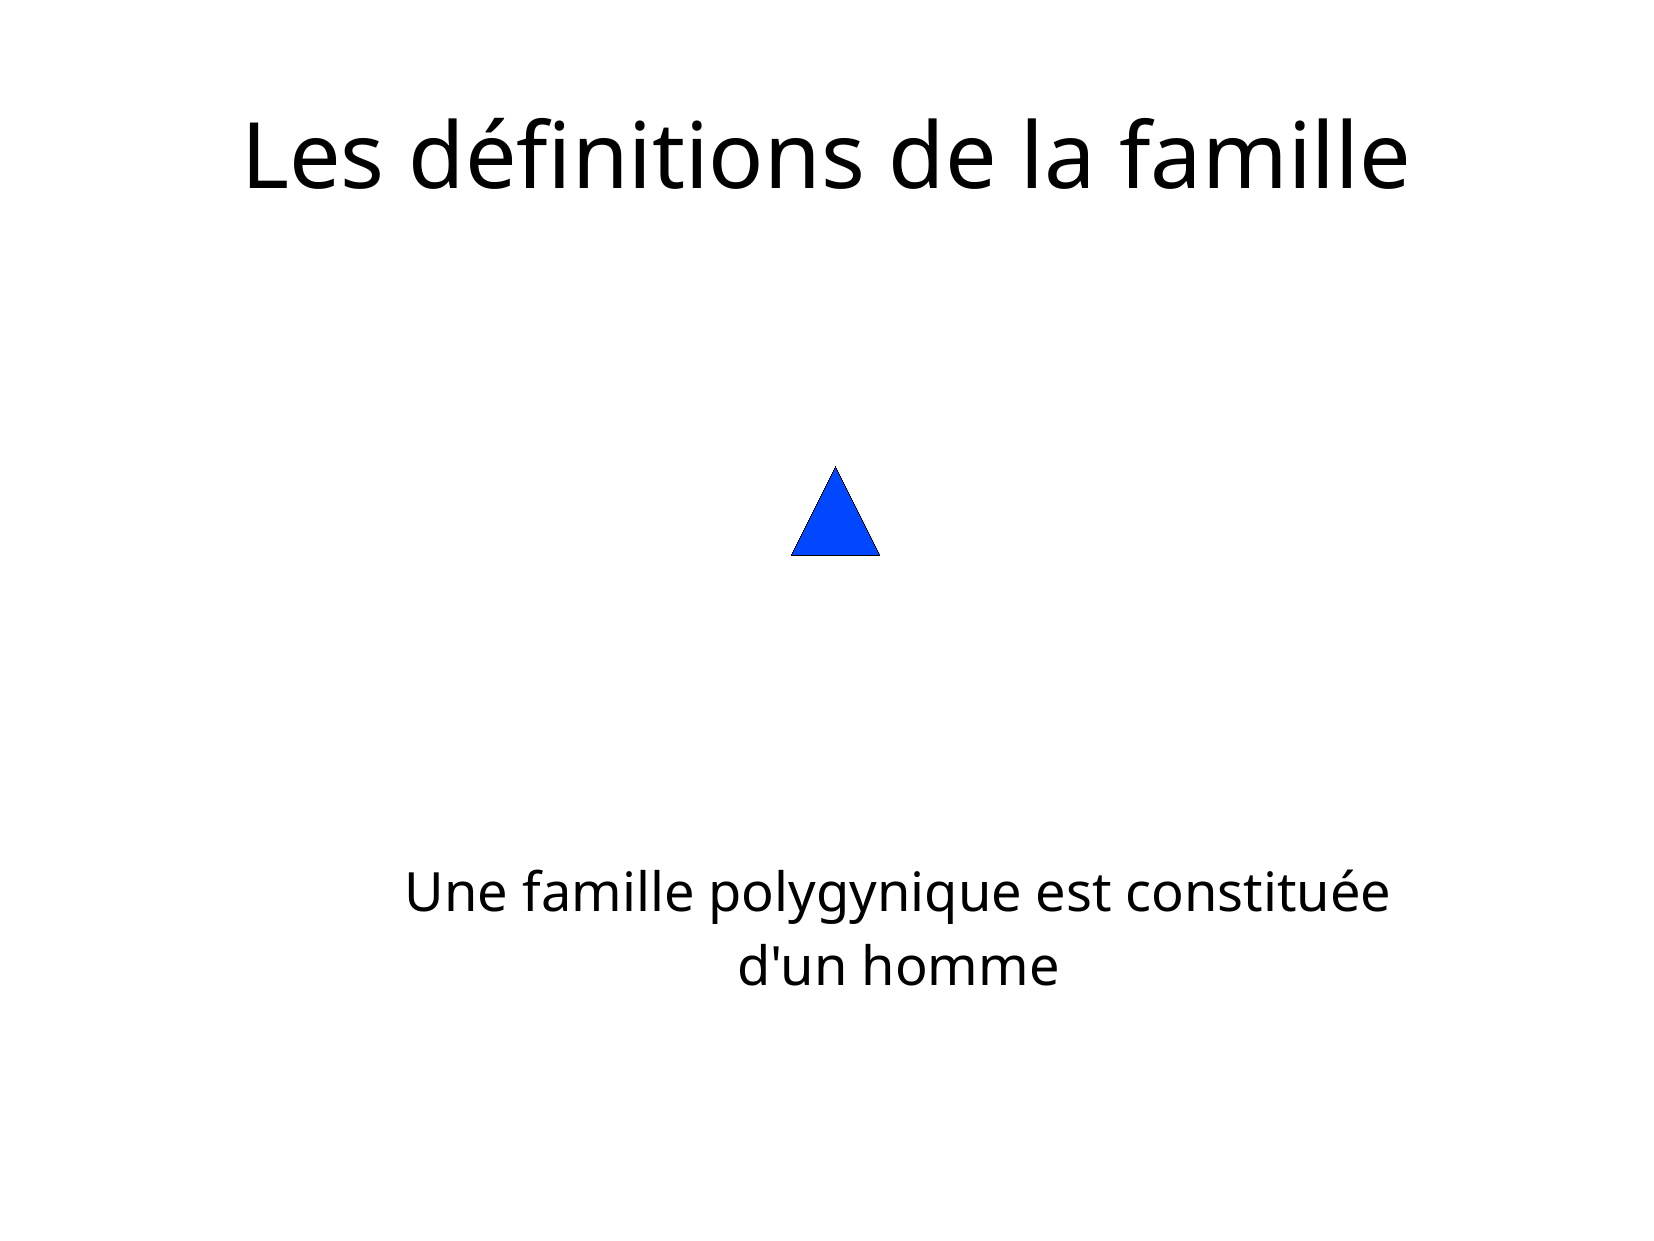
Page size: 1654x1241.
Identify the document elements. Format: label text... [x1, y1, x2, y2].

text_box [791, 466, 880, 556]
text_box Une famille polygynique est constituée d'un homme [390, 869, 1264, 1134]
title Les définitions de la famille [82, 56, 1571, 250]
